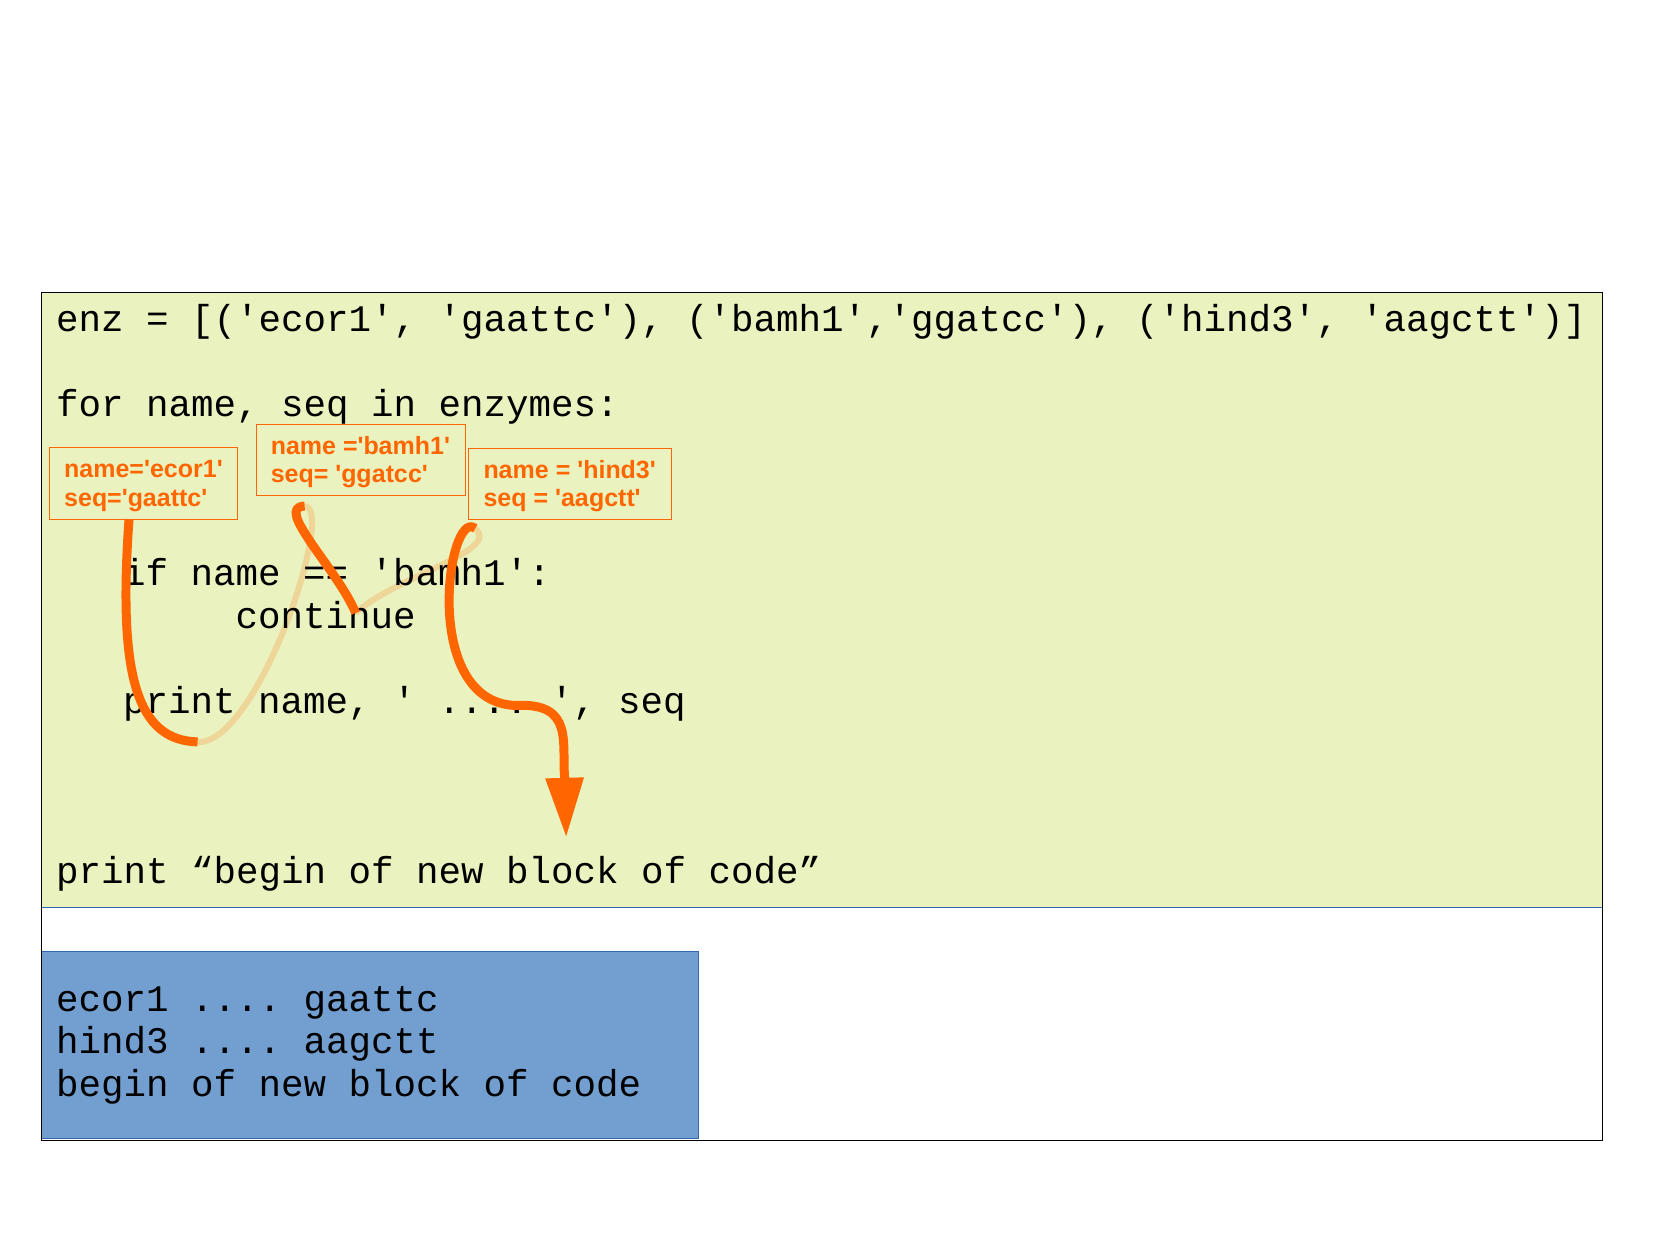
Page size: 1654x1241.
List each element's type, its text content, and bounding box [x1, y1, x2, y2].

text_box name ='bamh1' seq= 'ggatcc' [256, 424, 466, 496]
text_box name = 'hind3' seq = 'aagctt' [468, 448, 672, 504]
text_box if name == 'bamh1': continue print name, ' .... ', seq [40, 504, 701, 733]
text_box enz = [('ecor1', 'gaattc'), ('bamh1','ggatcc'), ('hind3', 'aagctt')] for name, seq in enzymes: print “begin of new block of code” ecor1 .... gaattc hind3 .... aagctt begin of new block of code [41, 292, 1603, 1141]
text_box name='ecor1' seq='gaattc' [49, 447, 238, 504]
